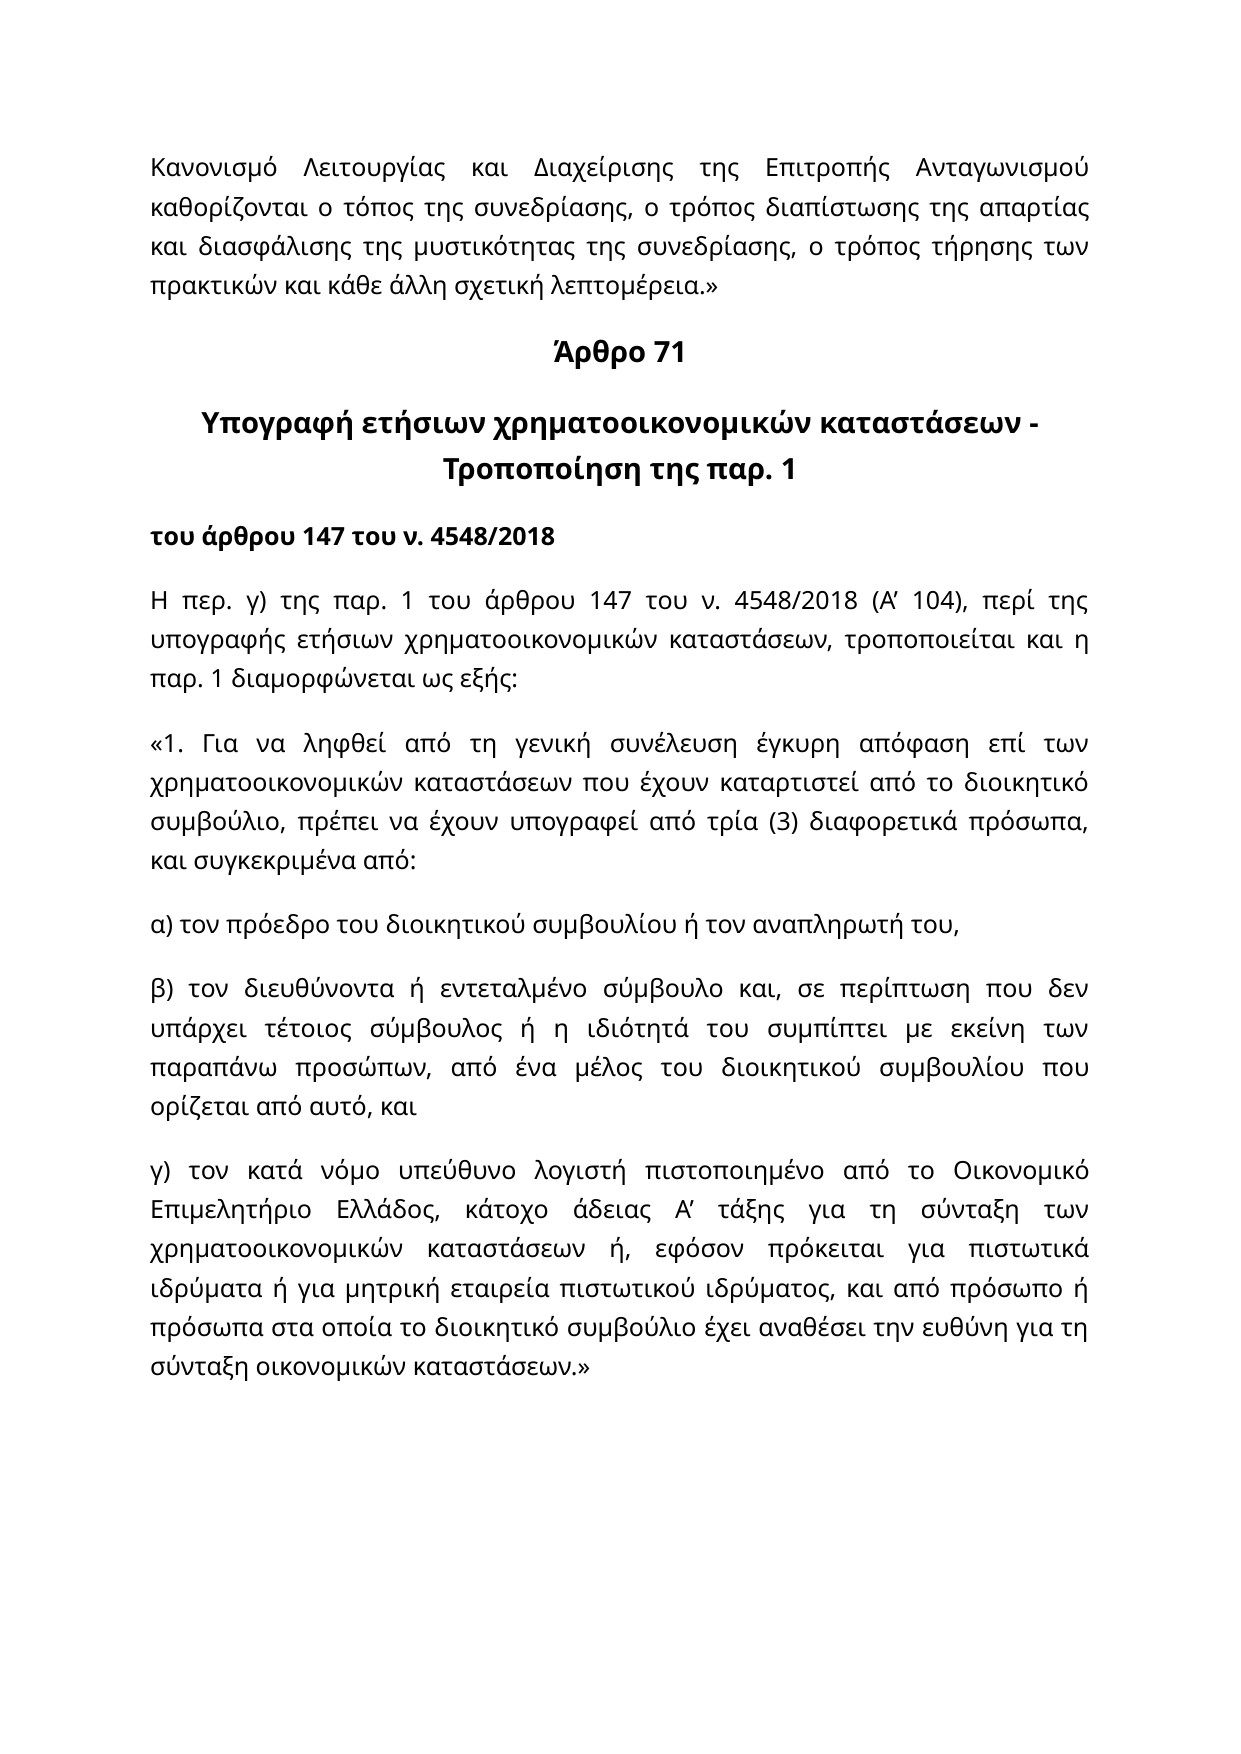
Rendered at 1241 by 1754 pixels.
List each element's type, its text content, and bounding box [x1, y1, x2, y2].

text «1. Για να ληφθεί από τη γενική συνέλευση έγκυρη απόφαση επί των χρηματοοικονομικών καταστάσεων που έχουν καταρτιστεί από το διοικητικό συμβούλιο, πρέπει να έχουν υπογραφεί από τρία (3) διαφορετικά πρόσωπα, και συγκεκριμένα από: [150, 725, 1090, 877]
text γ) τον κατά νόμο υπεύθυνο λογιστή πιστοποιημένο από το Οικονομικό Επιμελητήριο Ελλάδος, κάτοχο άδειας Α’ τάξης για τη σύνταξη των χρηματοοικονομικών καταστάσεων ή, εφόσον πρόκειται για πιστωτικά ιδρύματα ή για μητρική εταιρεία πιστωτικού ιδρύματος, και από πρόσωπο ή πρόσωπα στα οποία το διοικητικό συμβούλιο έχει αναθέσει την ευθύνη για τη σύνταξη οικονομικών καταστάσεων.» [150, 1153, 1090, 1383]
subtitle Υπογραφή ετήσιων χρηματοοικονομικών καταστάσεων - Τροποποίηση της παρ. 1 [150, 402, 1090, 488]
text Κανονισμό Λειτουργίας και Διαχείρισης της Επιτροπής Ανταγωνισμού καθορίζονται ο τόπος της συνεδρίασης, ο τρόπος διαπίστωσης της απαρτίας και διασφάλισης της μυστικότητας της συνεδρίασης, ο τρόπος τήρησης των πρακτικών και κάθε άλλη σχετική λεπτομέρεια.» [150, 150, 1090, 302]
text α) τον πρόεδρο του διοικητικού συμβουλίου ή τον αναπληρωτή του, [150, 907, 1090, 941]
text Η περ. γ) της παρ. 1 του άρθρου 147 του ν. 4548/2018 (Α’ 104), περί της υπογραφής ετήσιων χρηματοοικονομικών καταστάσεων, τροποποιείται και η παρ. 1 διαμορφώνεται ως εξής: [150, 583, 1090, 695]
subtitle Άρθρο 71 [150, 332, 1090, 371]
text του άρθρου 147 του ν. 4548/2018 [150, 518, 1090, 553]
text β) τον διευθύνοντα ή εντεταλμένο σύμβουλο και, σε περίπτωση που δεν υπάρχει τέτοιος σύμβουλος ή η ιδιότητά του συμπίπτει με εκείνη των παραπάνω προσώπων, από ένα μέλος του διοικητικού συμβουλίου που ορίζεται από αυτό, και [150, 971, 1090, 1123]
